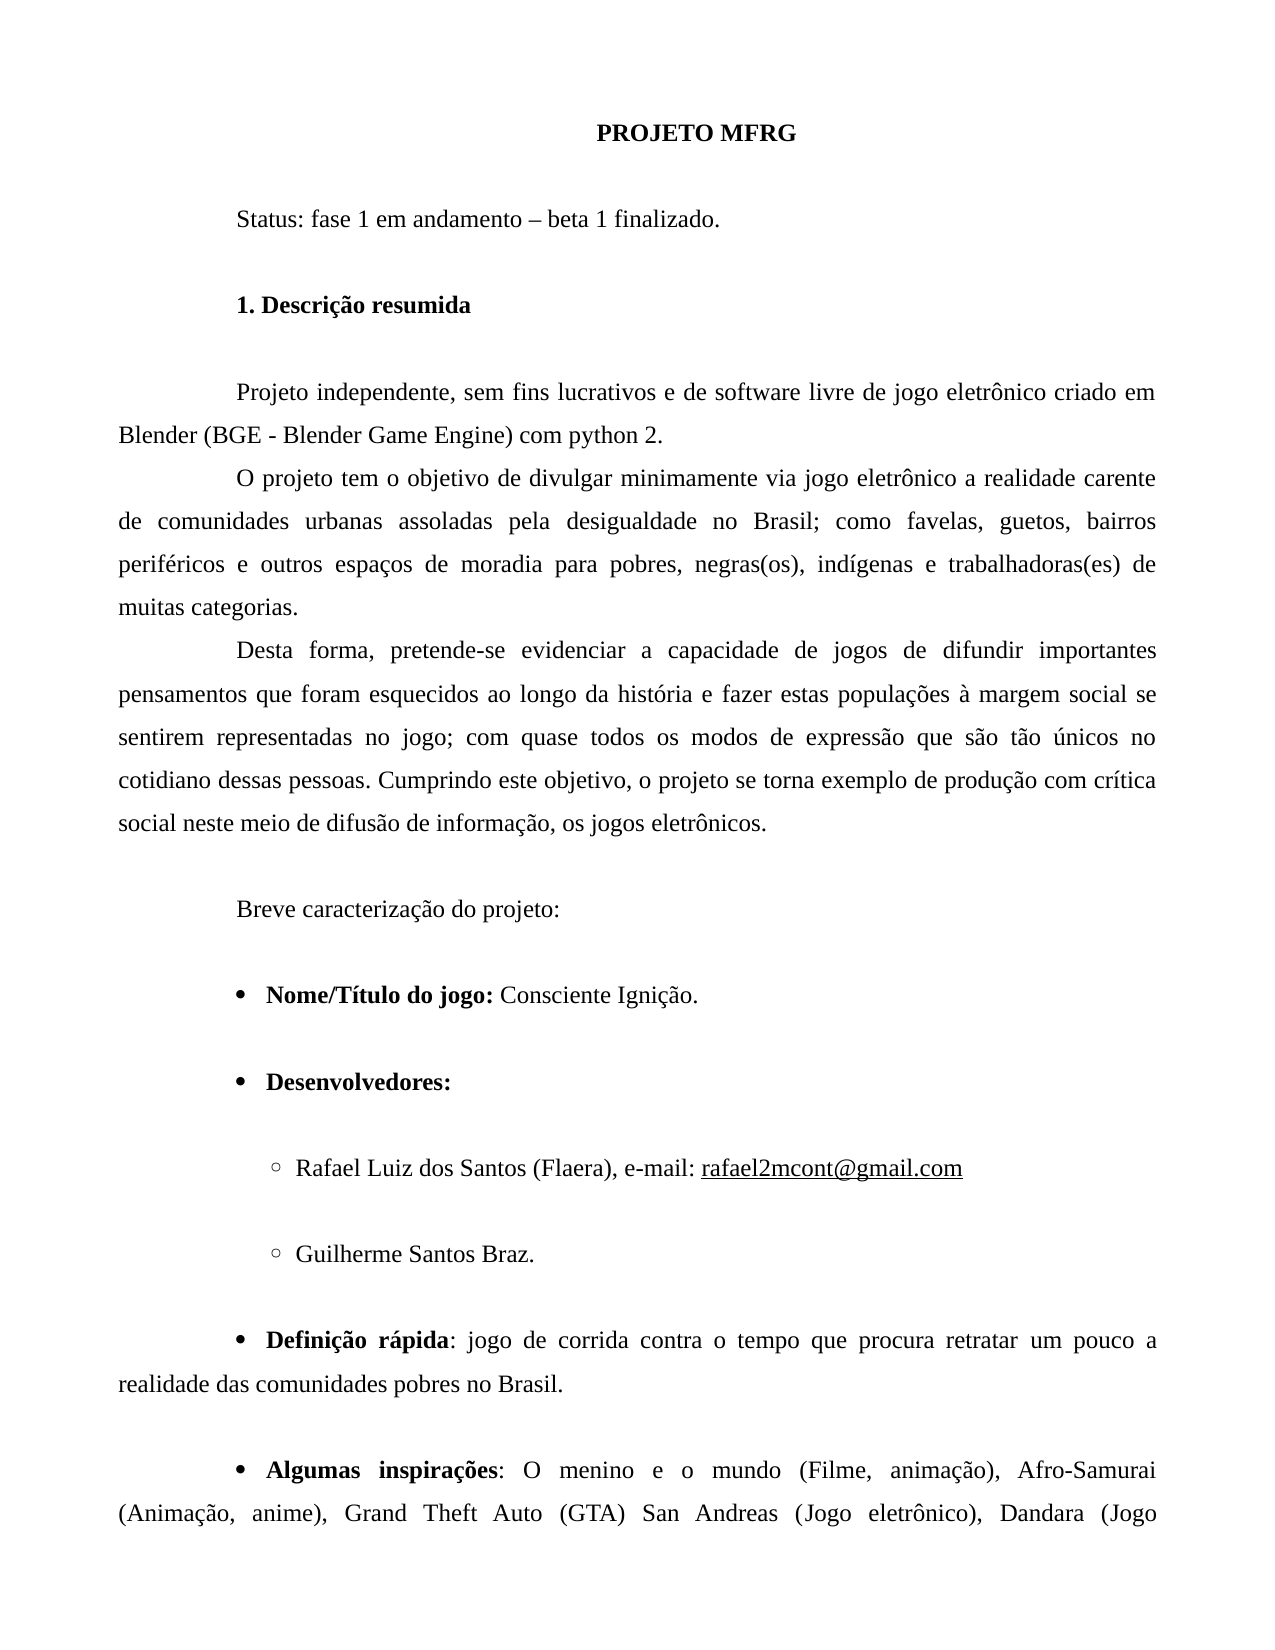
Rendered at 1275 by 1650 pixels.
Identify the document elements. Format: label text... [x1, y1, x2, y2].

text Breve caracterização do projeto: [118, 894, 1157, 923]
list Definição rápida: jogo de corrida contra o tempo que procura retratar um pouco a realidade das comunidades pobres no Brasil. [118, 1326, 1157, 1397]
list Guilherme Santos Braz. [266, 1239, 1157, 1268]
text Desta forma, pretende-se evidenciar a capacidade de jogos de difundir importantes pensamentos que foram esquecidos ao longo da história e fazer estas populações à margem social se sentirem representadas no jogo; com quase todos os modos de expressão que são tão únicos no cotidiano dessas pessoas. Cumprindo este objetivo, o projeto se torna exemplo de produção com crítica social neste meio de difusão de informação, os jogos eletrônicos. [118, 636, 1157, 837]
list Algumas inspirações: O menino e o mundo (Filme, animação), Afro-Samurai (Animação, anime), Grand Theft Auto (GTA) San Andreas (Jogo eletrônico), Dandara (Jogo [118, 1455, 1157, 1527]
list Rafael Luiz dos Santos (Flaera), e-mail: rafael2mcont@gmail.com [266, 1153, 1157, 1182]
text 1. Descrição resumida [118, 291, 1157, 319]
text Status: fase 1 em andamento – beta 1 finalizado. [118, 204, 1157, 233]
text PROJETO MFRG [118, 118, 1157, 147]
list Desenvolvedores: [118, 1067, 1157, 1096]
text Projeto independente, sem fins lucrativos e de software livre de jogo eletrônico criado em Blender (BGE - Blender Game Engine) com python 2. [118, 377, 1157, 449]
text O projeto tem o objetivo de divulgar minimamente via jogo eletrônico a realidade carente de comunidades urbanas assoladas pela desigualdade no Brasil; como favelas, guetos, bairros periféricos e outros espaços de moradia para pobres, negras(os), indígenas e trabalhadoras(es) de muitas categorias. [118, 463, 1157, 621]
list Nome/Título do jogo: Consciente Ignição. [118, 981, 1157, 1009]
